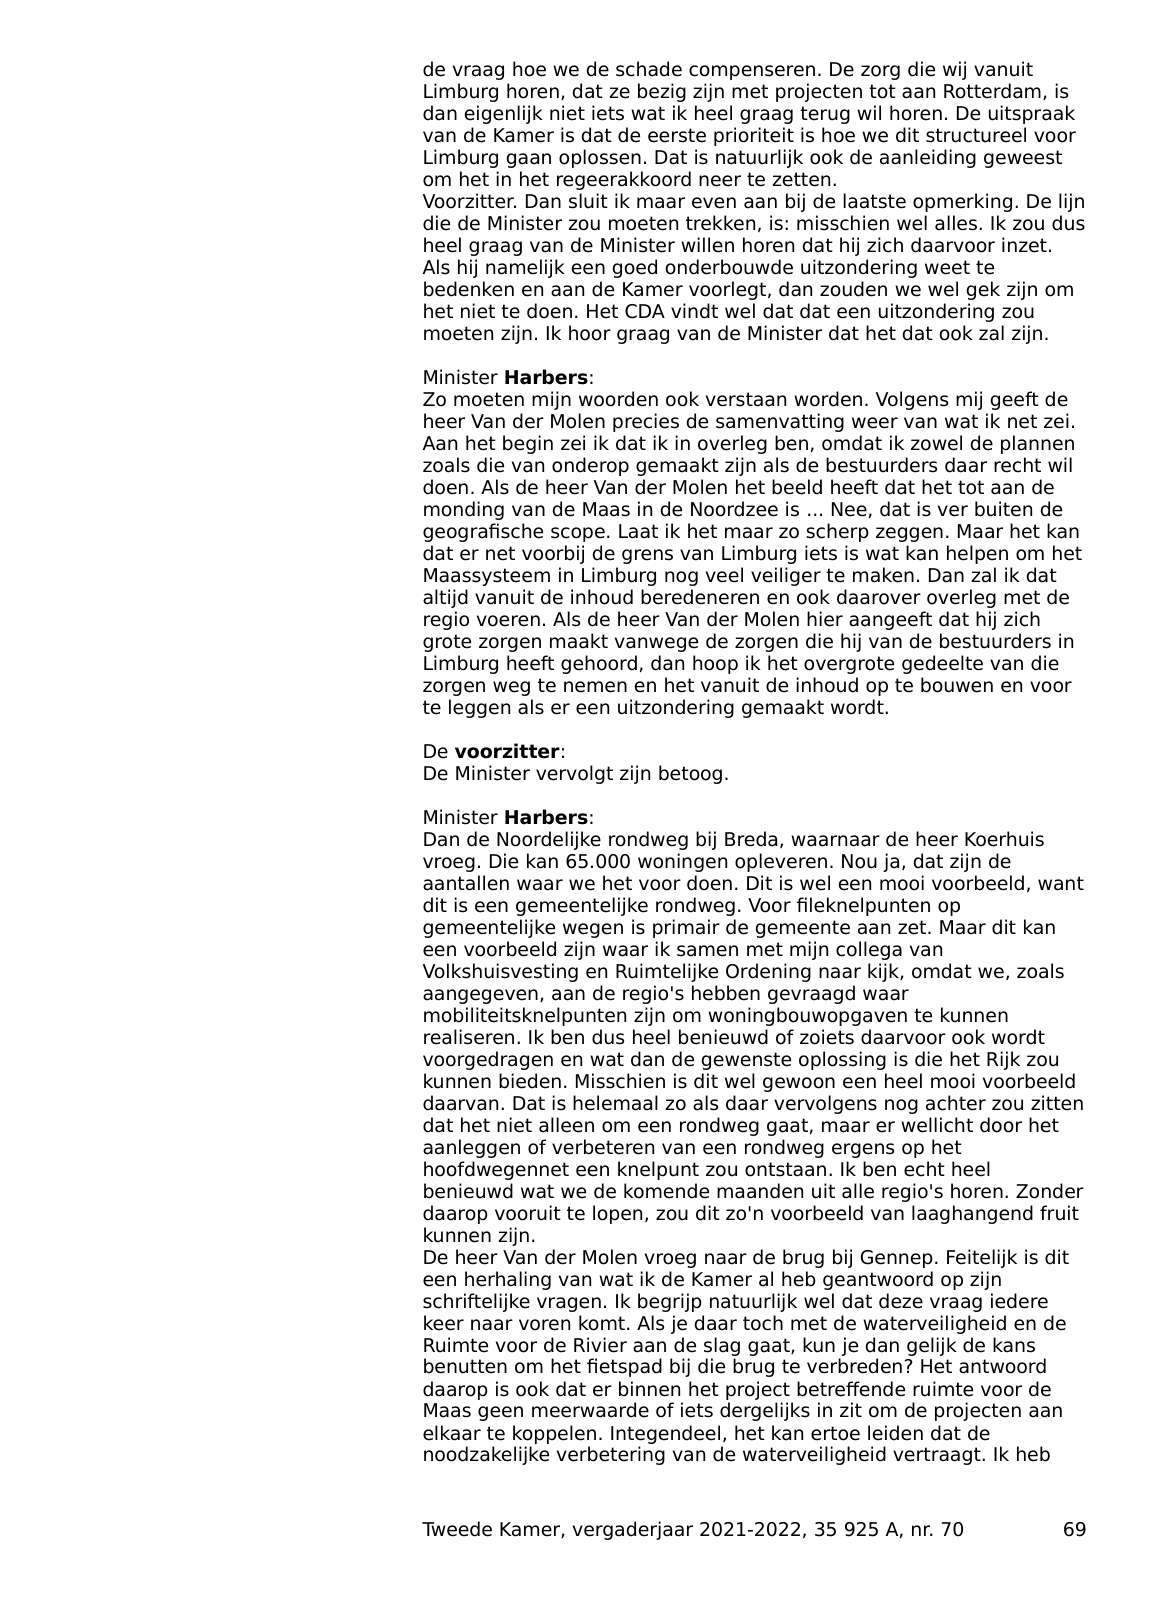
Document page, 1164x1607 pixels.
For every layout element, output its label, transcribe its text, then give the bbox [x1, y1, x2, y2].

text Zo moeten mijn woorden ook verstaan worden. Volgens mij geeft de heer Van der Molen precies de samenvatting weer van wat ik net zei. Aan het begin zei ik dat ik in overleg ben, omdat ik zowel de plannen zoals die van onderop gemaakt zijn als de bestuurders daar recht wil doen. Als de heer Van der Molen het beeld heeft dat het tot aan de monding van de Maas in de Noordzee is ... Nee, dat is ver buiten de geografische scope. Laat ik het maar zo scherp zeggen. Maar het kan dat er net voorbij de grens van Limburg iets is wat kan helpen om het Maassysteem in Limburg nog veel veiliger te maken. Dan zal ik dat altijd vanuit de inhoud beredeneren en ook daarover overleg met de regio voeren. Als de heer Van der Molen hier aangeeft dat hij zich grote zorgen maakt vanwege de zorgen die hij van de bestuurders in Limburg heeft gehoord, dan hoop ik het overgrote gedeelte van die zorgen weg te nemen en het vanuit de inhoud op te bouwen en voor te leggen als er een uitzondering gemaakt wordt. [422, 389, 1087, 719]
text De Minister vervolgt zijn betoog. [422, 763, 1087, 785]
text Dan de Noordelijke rondweg bij Breda, waarnaar de heer Koerhuis vroeg. Die kan 65.000 woningen opleveren. Nou ja, dat zijn de aantallen waar we het voor doen. Dit is wel een mooi voorbeeld, want dit is een gemeentelijke rondweg. Voor fileknelpunten op gemeentelijke wegen is primair de gemeente aan zet. Maar dit kan een voorbeeld zijn waar ik samen met mijn collega van Volkshuisvesting en Ruimtelijke Ordening naar kijk, omdat we, zoals aangegeven, aan de regio's hebben gevraagd waar mobiliteitsknelpunten zijn om woningbouwopgaven te kunnen realiseren. Ik ben dus heel benieuwd of zoiets daarvoor ook wordt voorgedragen en wat dan de gewenste oplossing is die het Rijk zou kunnen bieden. Misschien is dit wel gewoon een heel mooi voorbeeld daarvan. Dat is helemaal zo als daar vervolgens nog achter zou zitten dat het niet alleen om een rondweg gaat, maar er wellicht door het aanleggen of verbeteren van een rondweg ergens op het hoofdwegennet een knelpunt zou ontstaan. Ik ben echt heel benieuwd wat we de komende maanden uit alle regio's horen. Zonder daarop vooruit te lopen, zou dit zo'n voorbeeld van laaghangend fruit kunnen zijn. [422, 829, 1087, 1247]
text Voorzitter. Dan sluit ik maar even aan bij de laatste opmerking. De lijn die de Minister zou moeten trekken, is: misschien wel alles. Ik zou dus heel graag van de Minister willen horen dat hij zich daarvoor inzet. Als hij namelijk een goed onderbouwde uitzondering weet te bedenken en aan de Kamer voorlegt, dan zouden we wel gek zijn om het niet te doen. Het CDA vindt wel dat dat een uitzondering zou moeten zijn. Ik hoor graag van de Minister dat het dat ook zal zijn. [422, 191, 1087, 345]
text Minister Harbers: [422, 807, 1087, 829]
text De heer Van der Molen vroeg naar de brug bij Gennep. Feitelijk is dit een herhaling van wat ik de Kamer al heb geantwoord op zijn schriftelijke vragen. Ik begrijp natuurlijk wel dat deze vraag iedere keer naar voren komt. Als je daar toch met de waterveiligheid en de Ruimte voor de Rivier aan de slag gaat, kun je dan gelijk de kans benutten om het fietspad bij die brug te verbreden? Het antwoord daarop is ook dat er binnen het project betreffende ruimte voor de Maas geen meerwaarde of iets dergelijks in zit om de projecten aan elkaar te koppelen. Integendeel, het kan ertoe leiden dat de noodzakelijke verbetering van de waterveiligheid vertraagt. Ik heb [422, 1247, 1087, 1466]
text de vraag hoe we de schade compenseren. De zorg die wij vanuit Limburg horen, dat ze bezig zijn met projecten tot aan Rotterdam, is dan eigenlijk niet iets wat ik heel graag terug wil horen. De uitspraak van de Kamer is dat de eerste prioriteit is hoe we dit structureel voor Limburg gaan oplossen. Dat is natuurlijk ook de aanleiding geweest om het in het regeerakkoord neer te zetten. [422, 59, 1087, 191]
text Minister Harbers: [422, 367, 1087, 389]
text De voorzitter: [422, 741, 1087, 763]
